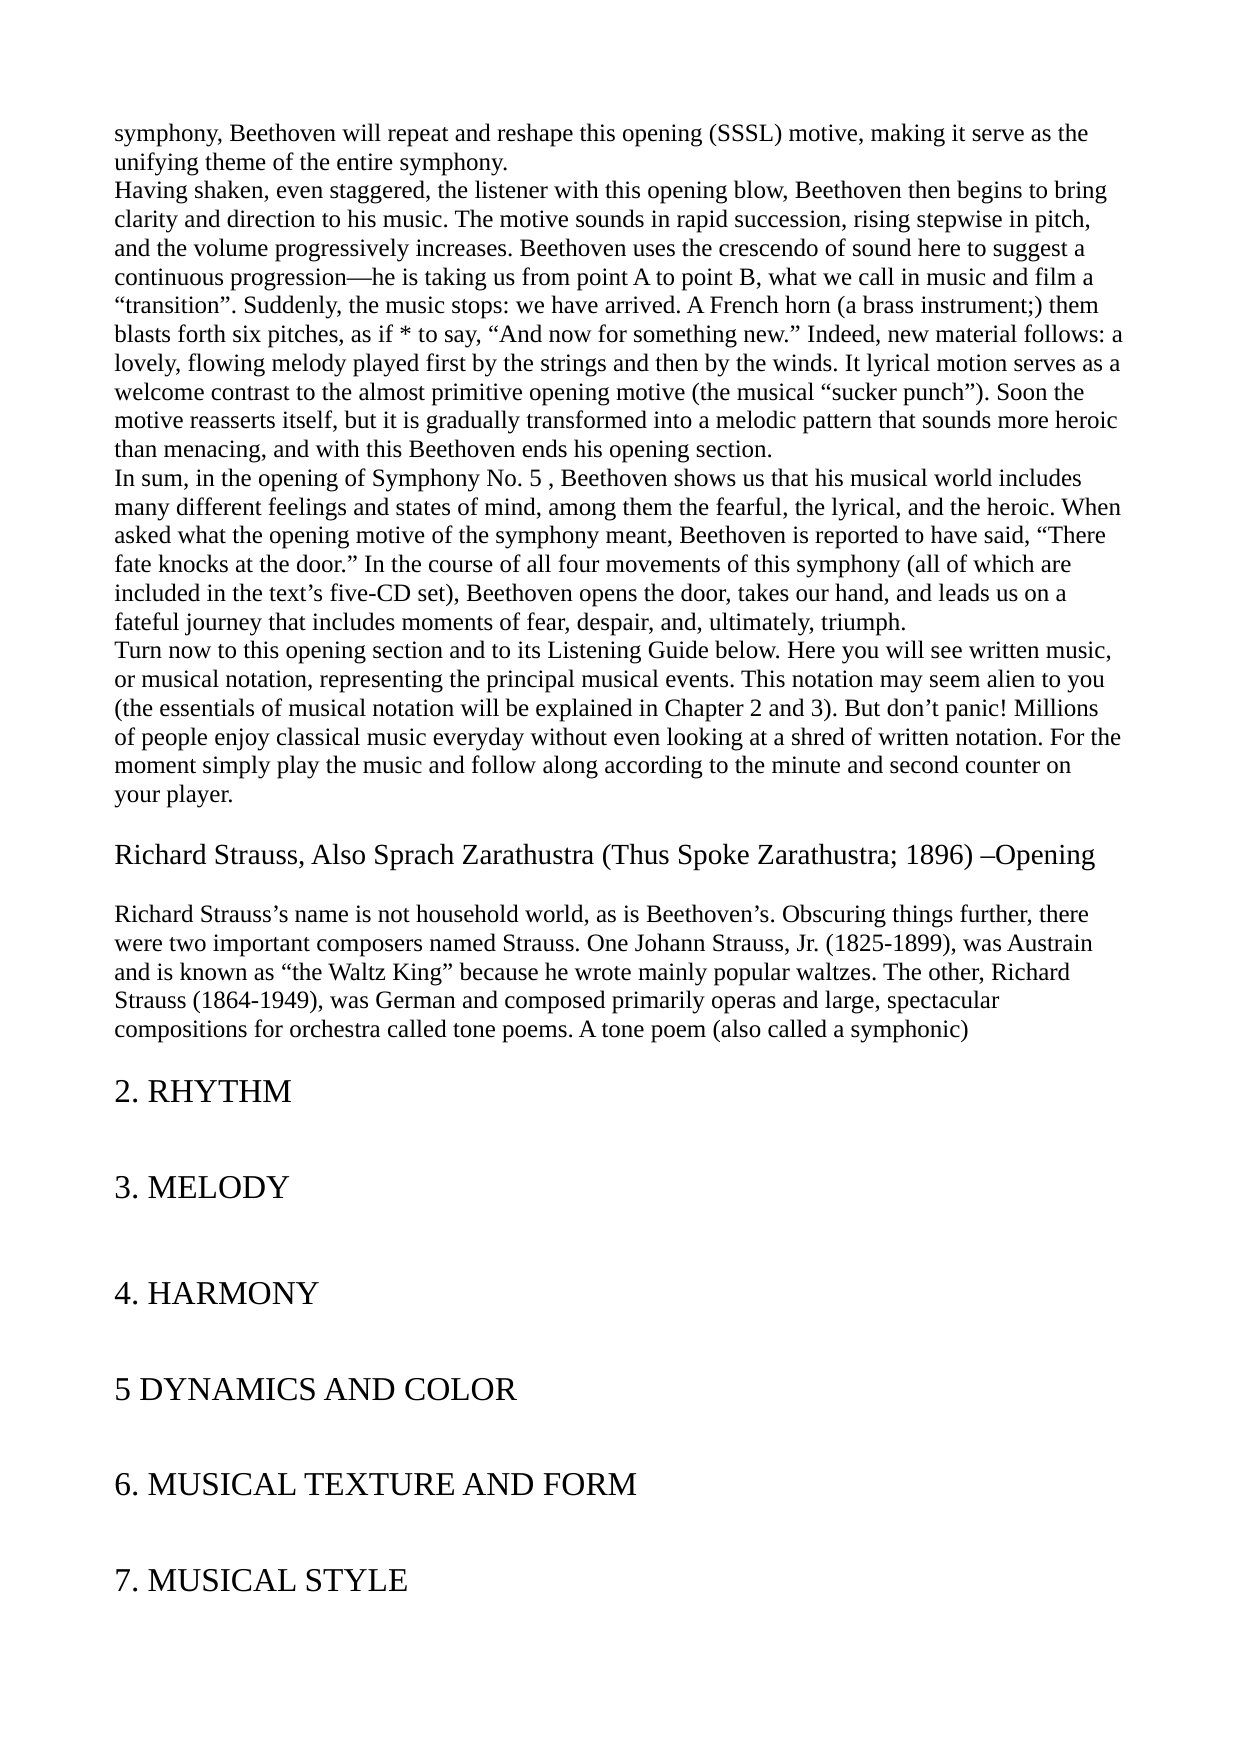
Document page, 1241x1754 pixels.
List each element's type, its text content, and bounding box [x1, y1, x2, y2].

text 4. HARMONY [114, 1273, 1123, 1311]
text In sum, in the opening of Symphony No. 5 , Beethoven shows us that his musical world includes many different feelings and states of mind, among them the fearful, the lyrical, and the heroic. When asked what the opening motive of the symphony meant, Beethoven is reported to have said, “There fate knocks at the door.” In the course of all four movements of this symphony (all of which are included in the text’s five-CD set), Beethoven opens the door, takes our hand, and leads us on a fateful journey that includes moments of fear, despair, and, ultimately, triumph. [114, 463, 1123, 636]
text Richard Strauss’s name is not household world, as is Beethoven’s. Obscuring things further, there were two important composers named Strauss. One Johann Strauss, Jr. (1825-1899), was Austrain and is known as “the Waltz King” because he wrote mainly popular waltzes. The other, Richard Strauss (1864-1949), was German and composed primarily operas and large, spectacular compositions for orchestra called tone poems. A tone poem (also called a symphonic) [114, 899, 1123, 1043]
text Richard Strauss, Also Sprach Zarathustra (Thus Spoke Zarathustra; 1896) –Opening [114, 837, 1123, 870]
text symphony, Beethoven will repeat and reshape this opening (SSSL) motive, making it serve as the unifying theme of the entire symphony. [114, 118, 1123, 176]
text 3. MELODY [114, 1167, 1123, 1206]
text 6. MUSICAL TEXTURE AND FORM [114, 1464, 1123, 1503]
text 5 DYNAMICS AND COLOR [114, 1369, 1123, 1407]
text Having shaken, even staggered, the listener with this opening blow, Beethoven then begins to bring clarity and direction to his music. The motive sounds in rapid succession, rising stepwise in pitch, and the volume progressively increases. Beethoven uses the crescendo of sound here to suggest a continuous progression—he is taking us from point A to point B, what we call in music and film a “transition”. Suddenly, the music stops: we have arrived. A French horn (a brass instrument;) them blasts forth six pitches, as if * to say, “And now for something new.” Indeed, new material follows: a lovely, flowing melody played first by the strings and then by the winds. It lyrical motion serves as a welcome contrast to the almost primitive opening motive (the musical “sucker punch”). Soon the motive reasserts itself, but it is gradually transformed into a melodic pattern that sounds more heroic than menacing, and with this Beethoven ends his opening section. [114, 176, 1123, 463]
text Turn now to this opening section and to its Listening Guide below. Here you will see written music, or musical notation, representing the principal musical events. This notation may seem alien to you (the essentials of musical notation will be explained in Chapter 2 and 3). But don’t panic! Millions of people enjoy classical music everyday without even looking at a shred of written notation. For the moment simply play the music and follow along according to the minute and second counter on your player. [114, 636, 1123, 808]
text 2. RHYTHM [114, 1072, 1123, 1110]
text 7. MUSICAL STYLE [114, 1560, 1123, 1599]
